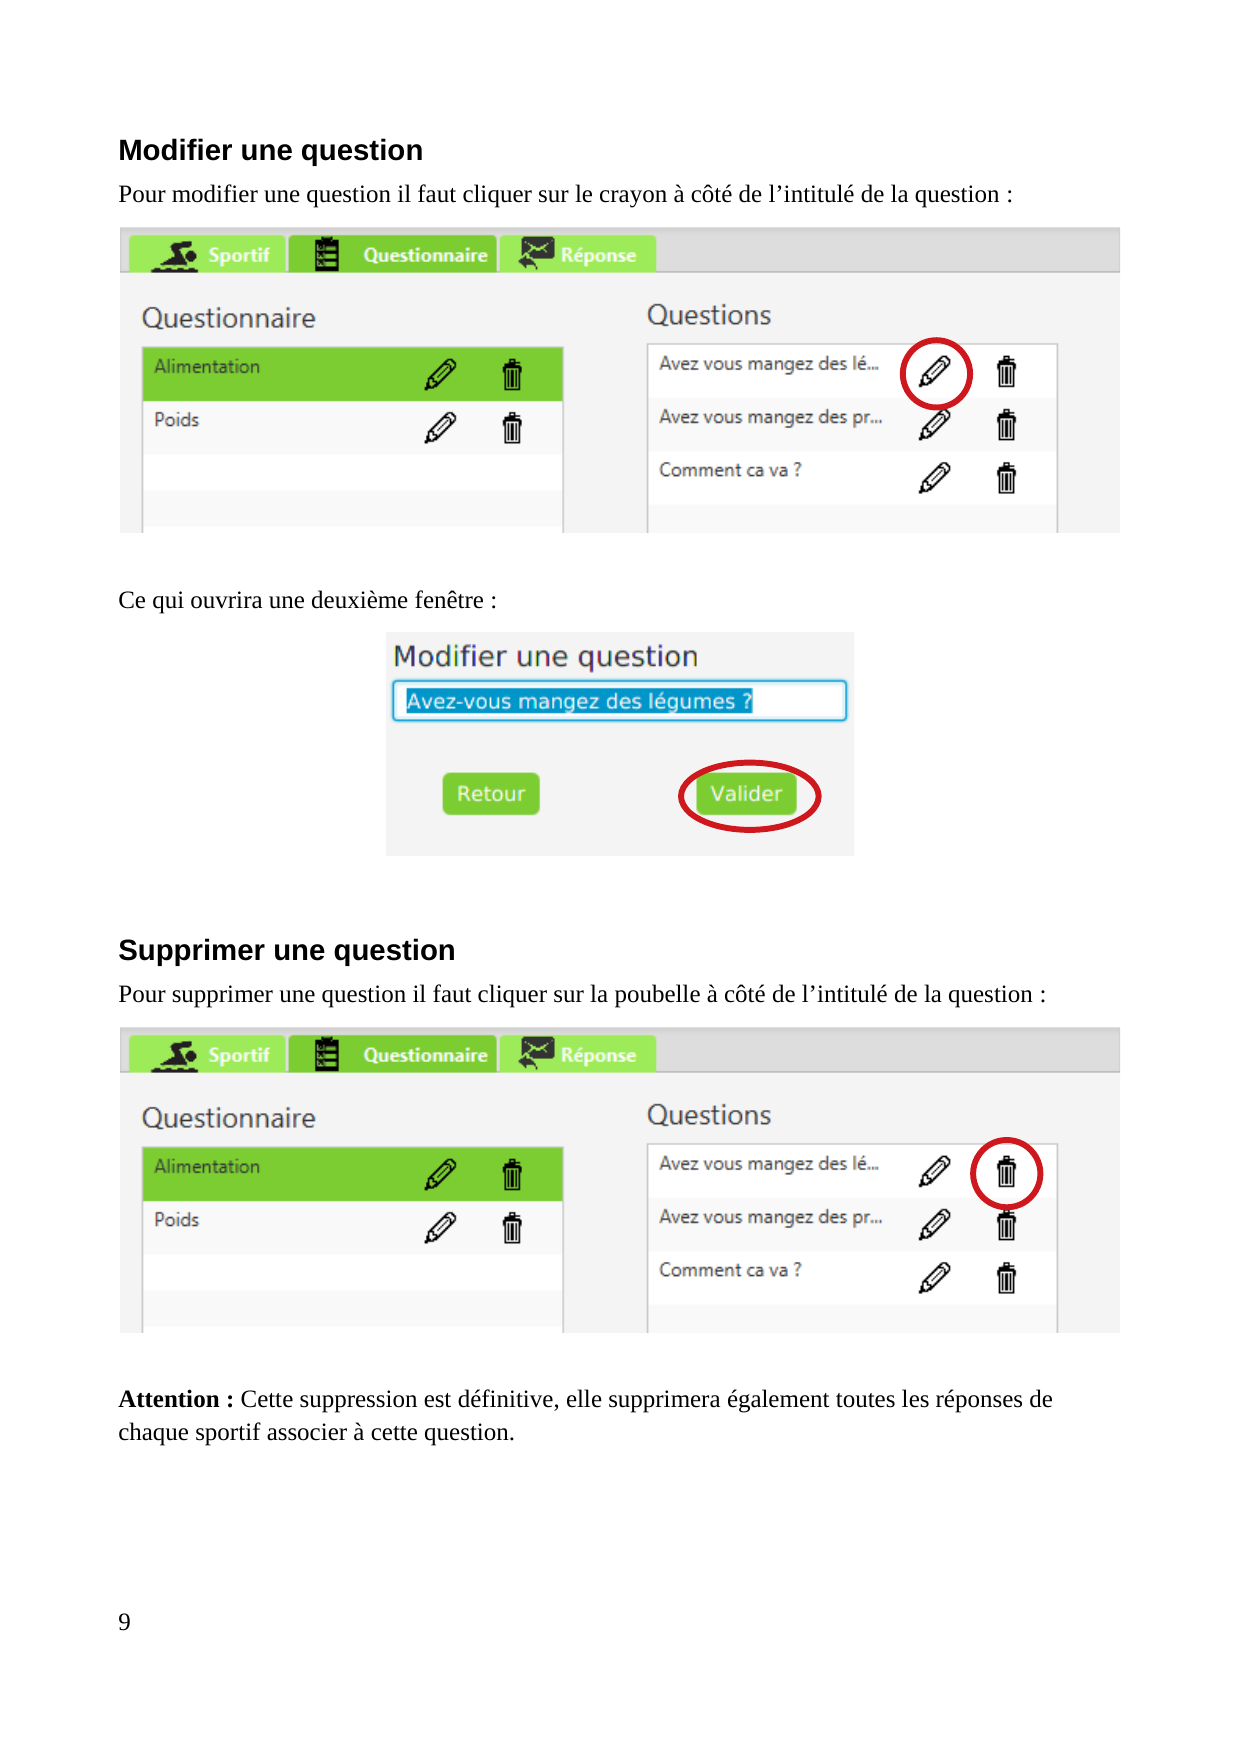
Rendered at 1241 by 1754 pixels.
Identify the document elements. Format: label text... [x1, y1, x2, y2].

text Ce qui ouvrira une deuxième fenêtre : [118, 585, 1122, 613]
subtitle Supprimer une question [118, 932, 1122, 966]
picture [385, 632, 855, 856]
text Attention : Cette suppression est définitive, elle supprimera également toutes les réponses de chaque sportif associer à cette question. [118, 1384, 1122, 1446]
subtitle Modifier une question [118, 133, 1122, 166]
text Pour modifier une question il faut cliquer sur le crayon à côté de l’intitulé de la question : [118, 179, 1122, 208]
picture [120, 226, 1121, 533]
picture [120, 1026, 1121, 1333]
text Pour supprimer une question il faut cliquer sur la poubelle à côté de l’intitulé de la question : [118, 979, 1122, 1007]
